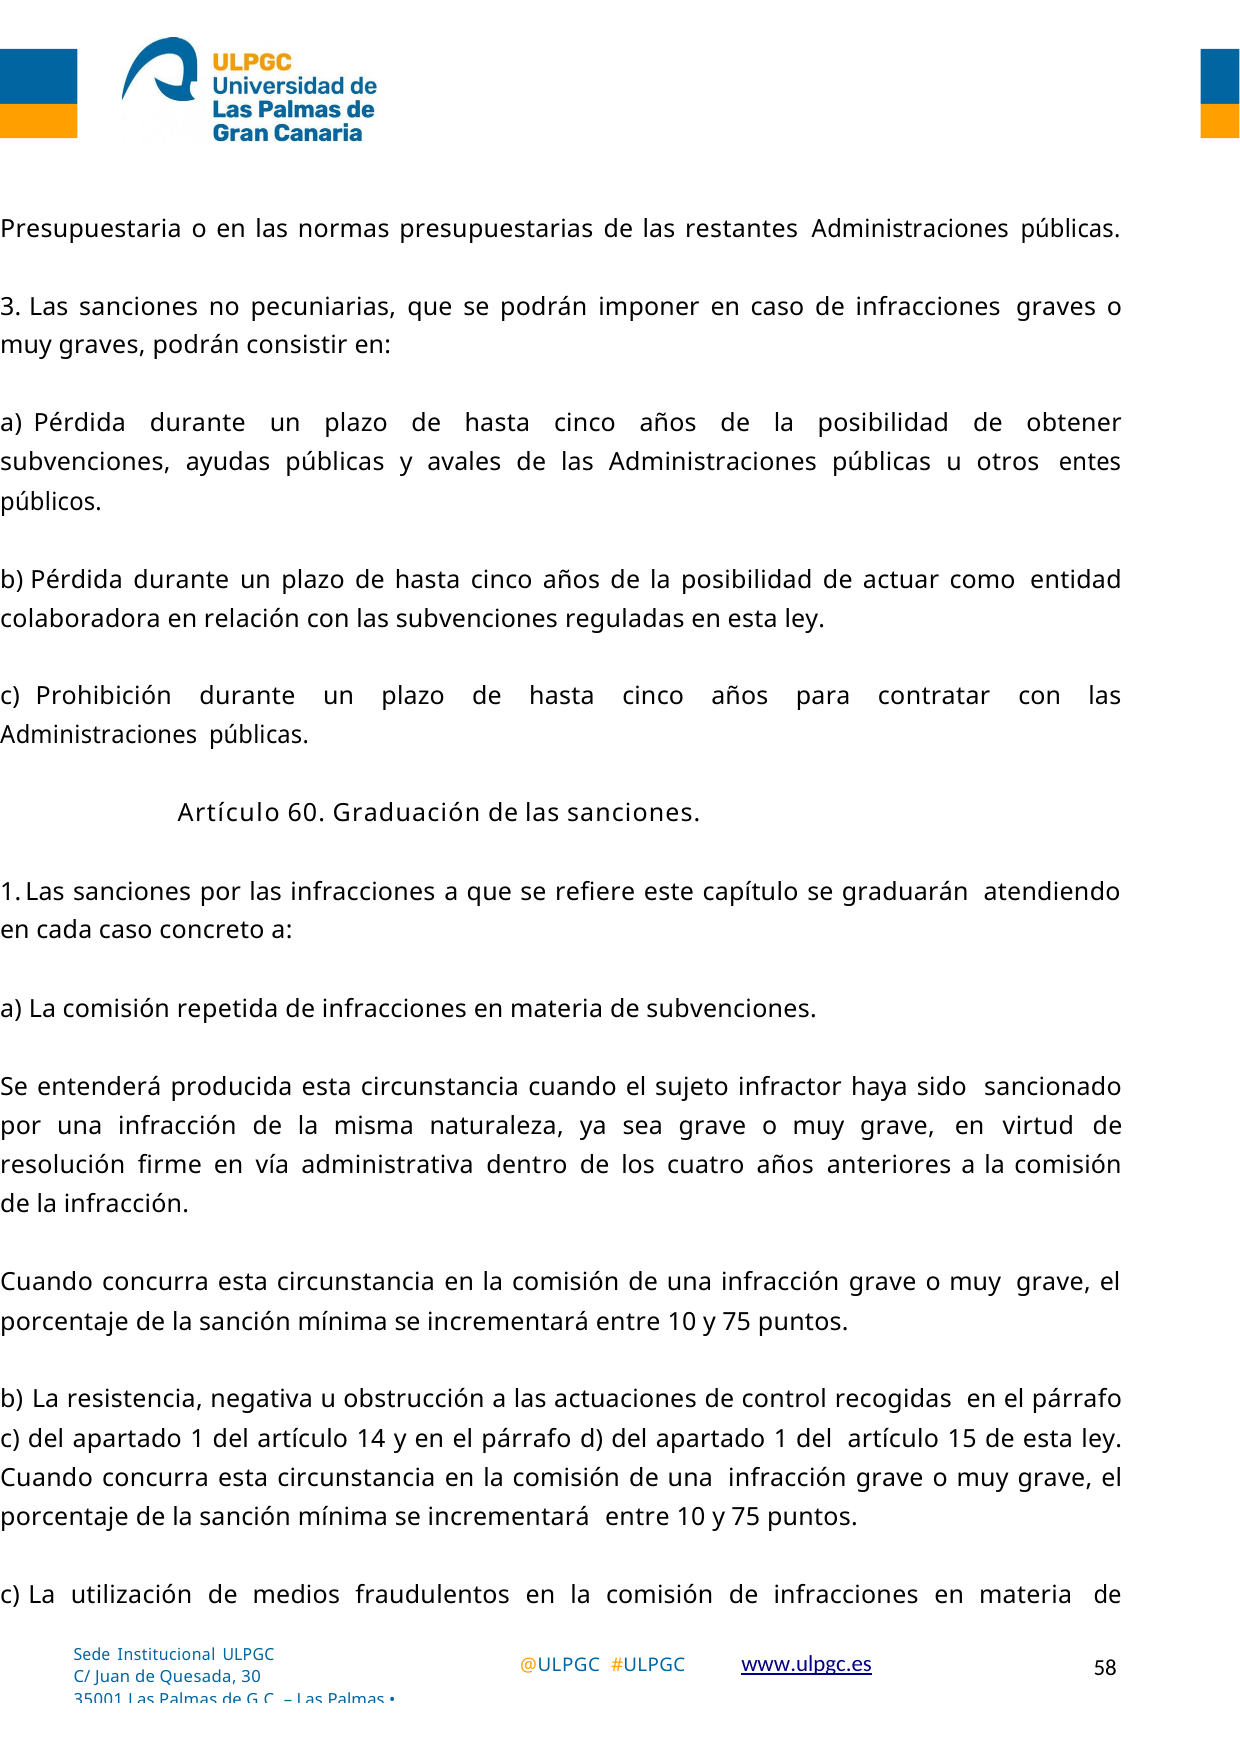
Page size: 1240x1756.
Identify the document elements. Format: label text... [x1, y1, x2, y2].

text Se entenderá producida esta circunstancia cuando el sujeto infractor haya sido sancionado por una infracción de la misma naturaleza, ya sea grave o muy grave, en virtud de resolución firme en vía administrativa dentro de los cuatro años anteriores a la comisión de la infracción. [0, 1068, 1122, 1220]
list La utilización de medios fraudulentos en la comisión de infracciones en materia de [0, 1577, 1122, 1611]
text Artículo 60. Graduación de las sanciones. [177, 795, 1239, 829]
text Cuando concurra esta circunstancia en la comisión de una infracción grave o muy grave, el porcentaje de la sanción mínima se incrementará entre 10 y 75 puntos. [0, 1264, 1121, 1337]
list La comisión repetida de infracciones en materia de subvenciones. [0, 990, 1239, 1024]
list Pérdida durante un plazo de hasta cinco años de la posibilidad de actuar como entidad colaboradora en relación con las subvenciones reguladas en esta ley. [0, 562, 1122, 634]
list La resistencia, negativa u obstrucción a las actuaciones de control recogidas en el párrafo c) del apartado 1 del artículo 14 y en el párrafo d) del apartado 1 del artículo 15 de esta ley. Cuando concurra esta circunstancia en la comisión de una infracción grave o muy grave, el porcentaje de la sanción mínima se incrementará entre 10 y 75 puntos. [0, 1381, 1122, 1533]
list Las sanciones por las infracciones a que se refiere este capítulo se graduarán atendiendo en cada caso concreto a: [0, 873, 1122, 946]
text Presupuestaria o en las normas presupuestarias de las restantes Administraciones públicas. [0, 210, 1122, 244]
list Pérdida durante un plazo de hasta cinco años de la posibilidad de obtener subvenciones, ayudas públicas y avales de las Administraciones públicas u otros entes públicos. [0, 405, 1122, 517]
list Prohibición durante un plazo de hasta cinco años para contratar con las Administraciones públicas. [0, 678, 1122, 751]
list Las sanciones no pecuniarias, que se podrán imponer en caso de infracciones graves o muy graves, podrán consistir en: [0, 288, 1122, 361]
